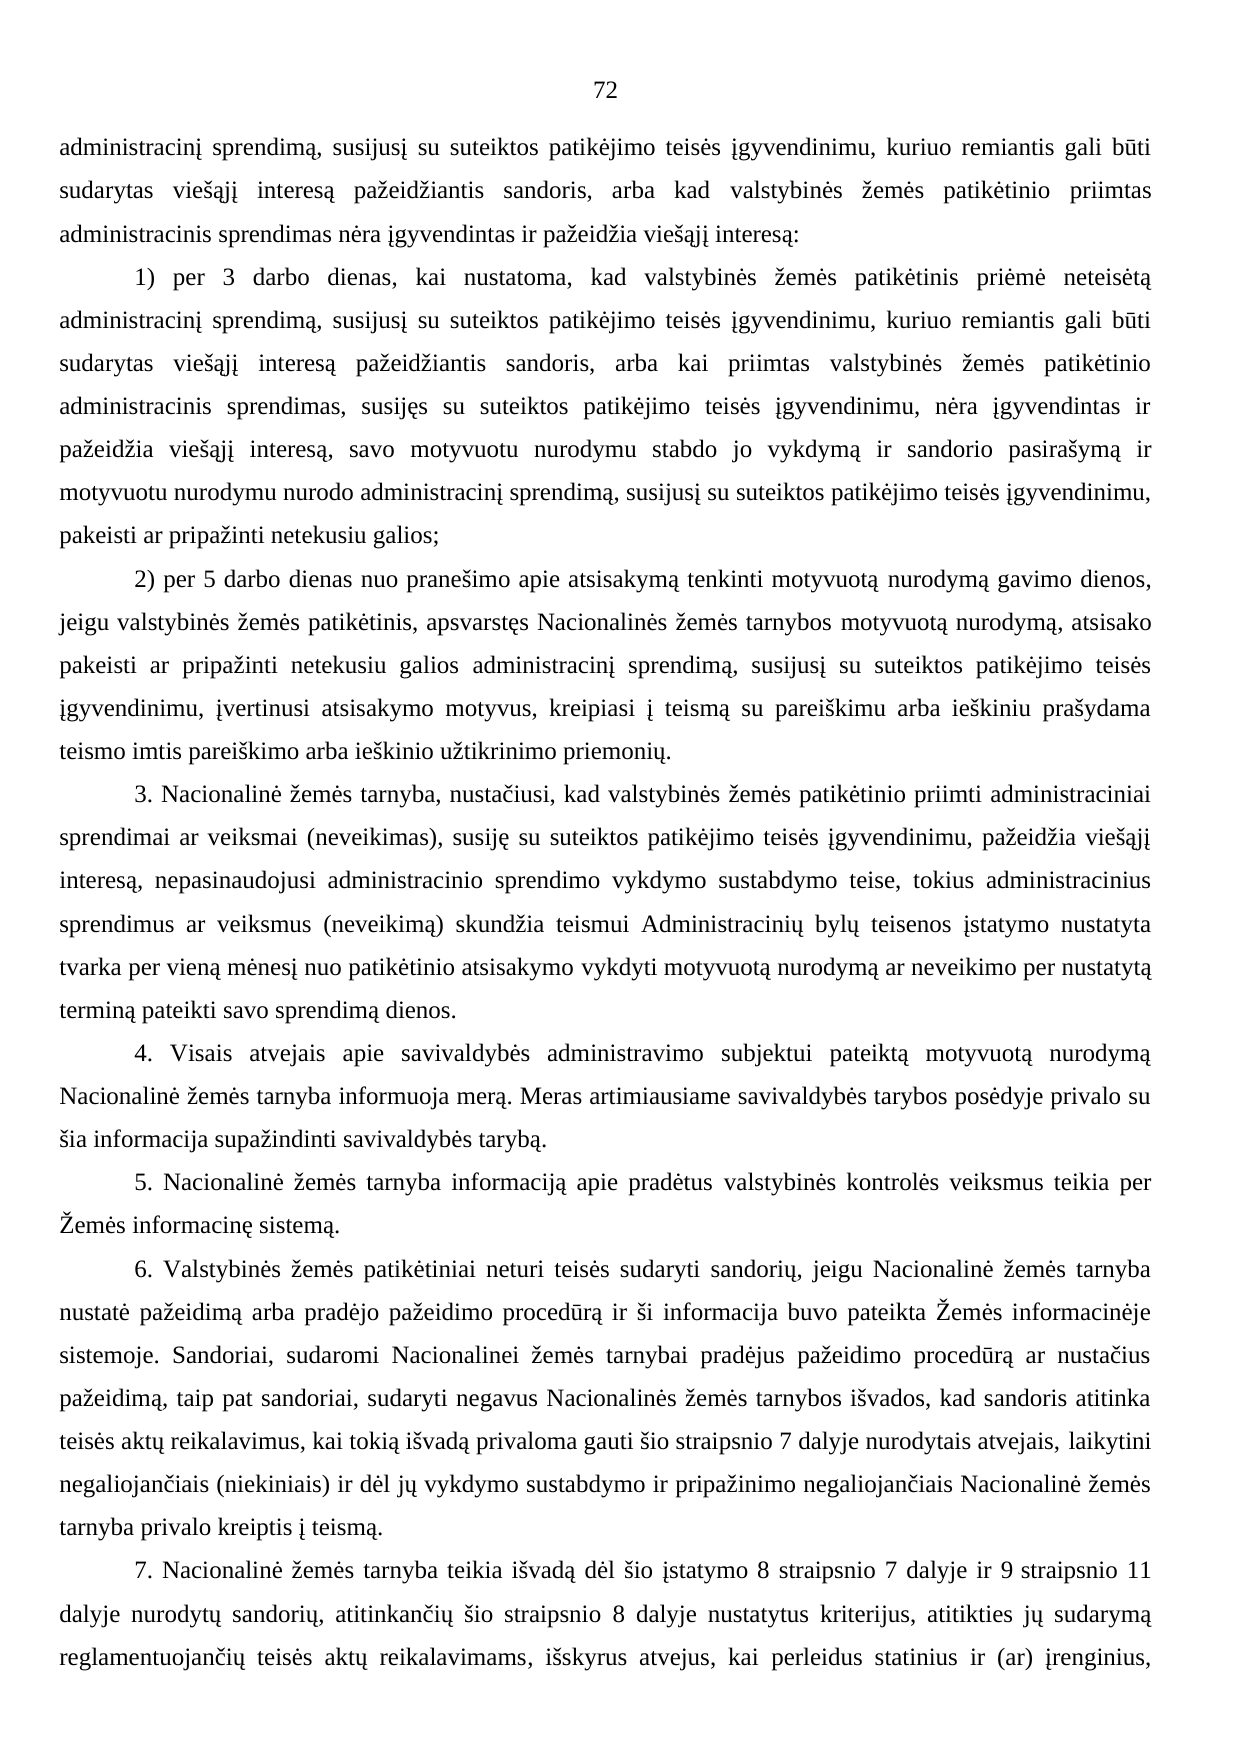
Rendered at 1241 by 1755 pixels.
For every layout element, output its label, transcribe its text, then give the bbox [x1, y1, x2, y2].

text 5. Nacionalinė žemės tarnyba informaciją apie pradėtus valstybinės kontrolės veiksmus teikia per Žemės informacinę sistemą. [59, 1167, 1152, 1239]
text 1) per 3 darbo dienas, kai nustatoma, kad valstybinės žemės patikėtinis priėmė neteisėtą administracinį sprendimą, susijusį su suteiktos patikėjimo teisės įgyvendinimu, kuriuo remiantis gali būti sudarytas viešąjį interesą pažeidžiantis sandoris, arba kai priimtas valstybinės žemės patikėtinio administracinis sprendimas, susijęs su suteiktos patikėjimo teisės įgyvendinimu, nėra įgyvendintas ir pažeidžia viešąjį interesą, savo motyvuotu nurodymu stabdo jo vykdymą ir sandorio pasirašymą ir motyvuotu nurodymu nurodo administracinį sprendimą, susijusį su suteiktos patikėjimo teisės įgyvendinimu, pakeisti ar pripažinti netekusiu galios; [59, 262, 1152, 549]
text 4. Visais atvejais apie savivaldybės administravimo subjektui pateiktą motyvuotą nurodymą Nacionalinė žemės tarnyba informuoja merą. Meras artimiausiame savivaldybės tarybos posėdyje privalo su šia informacija supažindinti savivaldybės tarybą. [59, 1038, 1152, 1153]
text 6. Valstybinės žemės patikėtiniai neturi teisės sudaryti sandorių, jeigu Nacionalinė žemės tarnyba nustatė pažeidimą arba pradėjo pažeidimo procedūrą ir ši informacija buvo pateikta Žemės informacinėje sistemoje. Sandoriai, sudaromi Nacionalinei žemės tarnybai pradėjus pažeidimo procedūrą ar nustačius pažeidimą, taip pat sandoriai, sudaryti negavus Nacionalinės žemės tarnybos išvados, kad sandoris atitinka teisės aktų reikalavimus, kai tokią išvadą privaloma gauti šio straipsnio 7 dalyje nurodytais atvejais, laikytini negaliojančiais (niekiniais) ir dėl jų vykdymo sustabdymo ir pripažinimo negaliojančiais Nacionalinė žemės tarnyba privalo kreiptis į teismą. [59, 1254, 1152, 1541]
text 7. Nacionalinė žemės tarnyba teikia išvadą dėl šio įstatymo 8 straipsnio 7 dalyje ir 9 straipsnio 11 dalyje nurodytų sandorių, atitinkančių šio straipsnio 8 dalyje nustatytus kriterijus, atitikties jų sudarymą reglamentuojančių teisės aktų reikalavimams, išskyrus atvejus, kai perleidus statinius ir (ar) įrenginius, [59, 1556, 1152, 1671]
text administracinį sprendimą, susijusį su suteiktos patikėjimo teisės įgyvendinimu, kuriuo remiantis gali būti sudarytas viešąjį interesą pažeidžiantis sandoris, arba kad valstybinės žemės patikėtinio priimtas administracinis sprendimas nėra įgyvendintas ir pažeidžia viešąjį interesą: [59, 132, 1152, 247]
text 3. Nacionalinė žemės tarnyba, nustačiusi, kad valstybinės žemės patikėtinio priimti administraciniai sprendimai ar veiksmai (neveikimas), susiję su suteiktos patikėjimo teisės įgyvendinimu, pažeidžia viešąjį interesą, nepasinaudojusi administracinio sprendimo vykdymo sustabdymo teise, tokius administracinius sprendimus ar veiksmus (neveikimą) skundžia teismui Administracinių bylų teisenos įstatymo nustatyta tvarka per vieną mėnesį nuo patikėtinio atsisakymo vykdyti motyvuotą nurodymą ar neveikimo per nustatytą terminą pateikti savo sprendimą dienos. [59, 779, 1152, 1024]
text 2) per 5 darbo dienas nuo pranešimo apie atsisakymą tenkinti motyvuotą nurodymą gavimo dienos, jeigu valstybinės žemės patikėtinis, apsvarstęs Nacionalinės žemės tarnybos motyvuotą nurodymą, atsisako pakeisti ar pripažinti netekusiu galios administracinį sprendimą, susijusį su suteiktos patikėjimo teisės įgyvendinimu, įvertinusi atsisakymo motyvus, kreipiasi į teismą su pareiškimu arba ieškiniu prašydama teismo imtis pareiškimo arba ieškinio užtikrinimo priemonių. [59, 564, 1152, 765]
